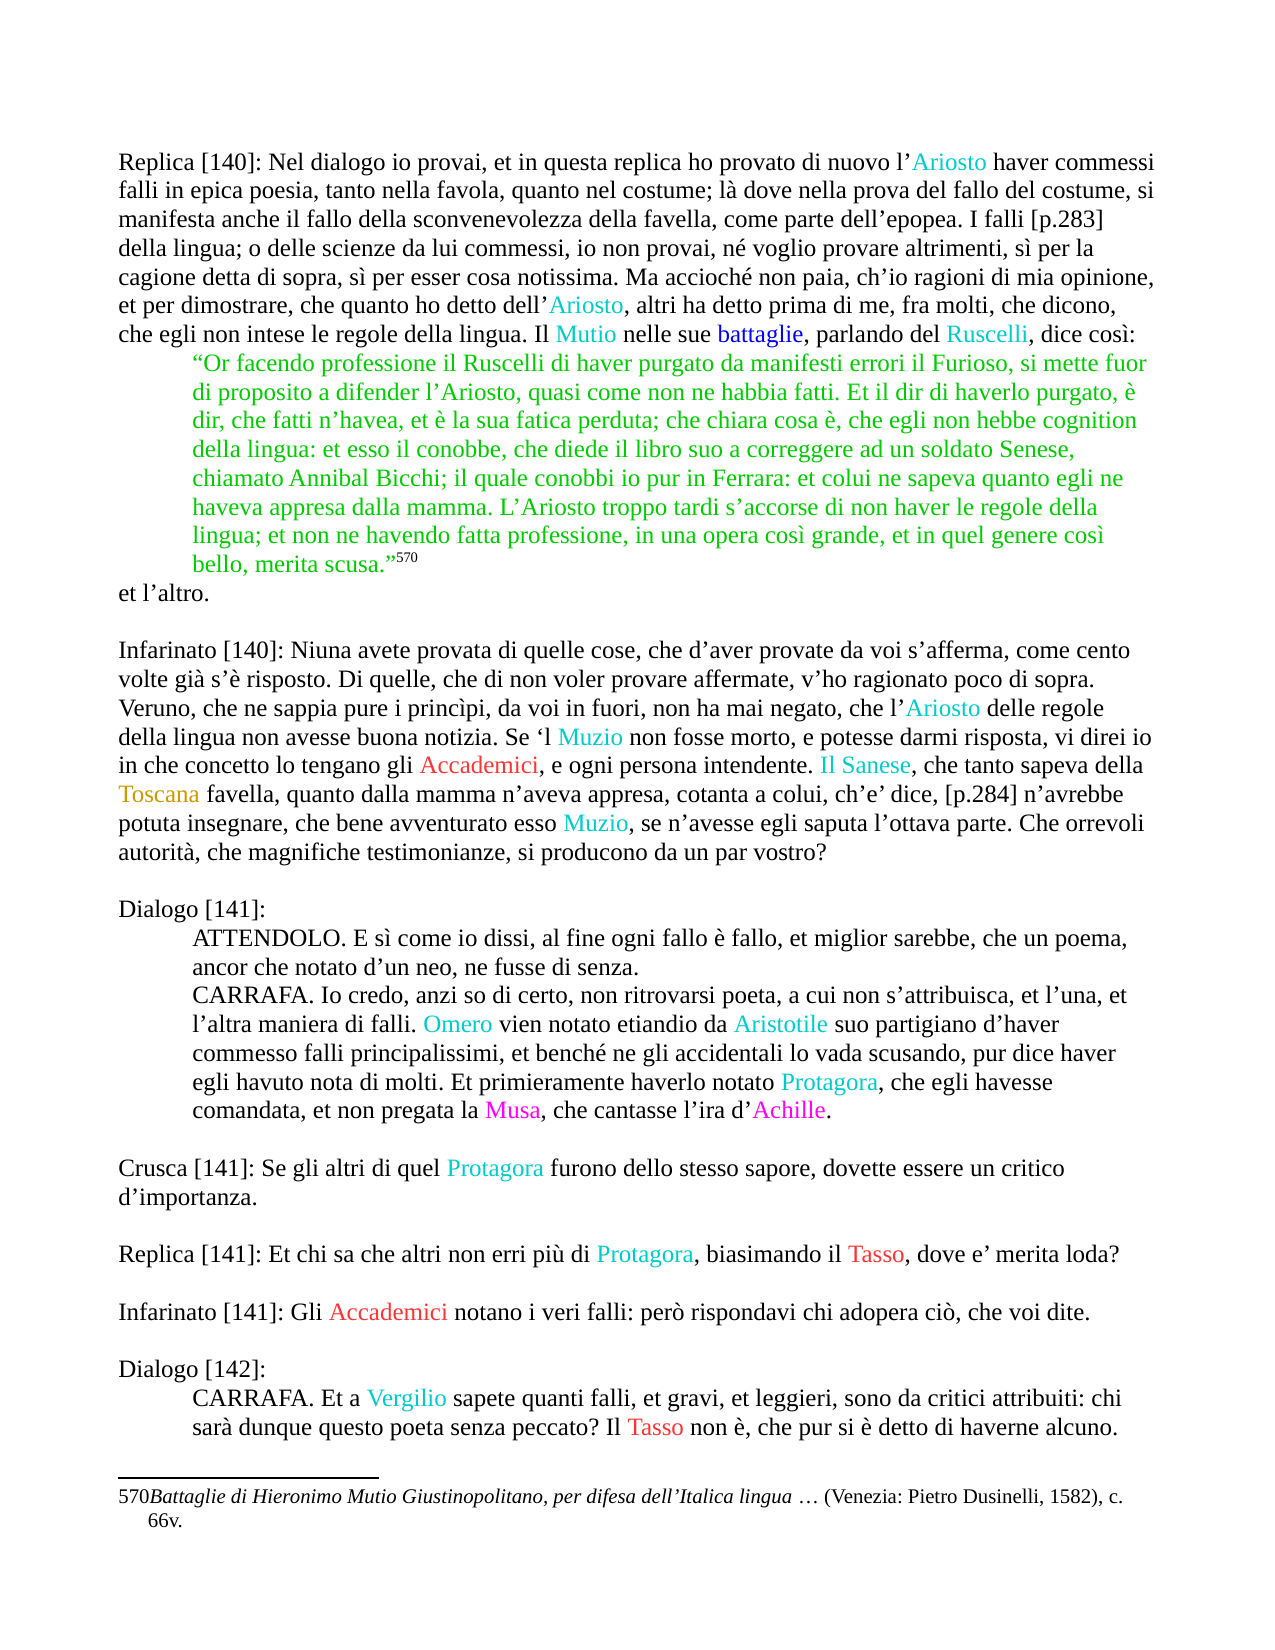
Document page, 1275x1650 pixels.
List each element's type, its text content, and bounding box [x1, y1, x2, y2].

text ATTENDOLO. E sì come io dissi, al fine ogni fallo è fallo, et miglior sarebbe, che un poema, ancor che notato d’un neo, ne fusse di senza. [192, 923, 1157, 981]
text CARRAFA. Et a Vergilio sapete quanti falli, et gravi, et leggieri, sono da critici attribuiti: chi sarà dunque questo poeta senza peccato? Il Tasso non è, che pur si è detto di haverne alcuno. [192, 1383, 1157, 1441]
text Crusca [141]: Se gli altri di quel Protagora furono dello stesso sapore, dovette essere un critico d’importanza. [118, 1153, 1157, 1211]
text et l’altro. [118, 578, 1157, 607]
text Replica [141]: Et chi sa che altri non erri più di Protagora, biasimando il Tasso, dove e’ merita loda? [118, 1239, 1157, 1268]
text Infarinato [141]: Gli Accademici notano i veri falli: però rispondavi chi adopera ciò, che voi dite. [118, 1297, 1157, 1326]
text Dialogo [142]: [118, 1354, 1157, 1383]
text Battaglie di Hieronimo Mutio Giustinopolitano, per difesa dell’Italica lingua … (Venezia: Pietro Dusinelli, 1582), c. 66v. [118, 1484, 1157, 1532]
text Dialogo [141]: [118, 894, 1157, 923]
text CARRAFA. Io credo, anzi so di certo, non ritrovarsi poeta, a cui non s’attribuisca, et l’una, et l’altra maniera di falli. Omero vien notato etiandio da Aristotile suo partigiano d’haver commesso falli principalissimi, et benché ne gli accidentali lo vada scusando, pur dice haver egli havuto nota di molti. Et primieramente haverlo notato Protagora, che egli havesse comandata, et non pregata la Musa, che cantasse l’ira d’Achille. [192, 981, 1157, 1124]
text Replica [140]: Nel dialogo io provai, et in questa replica ho provato di nuovo l’Ariosto haver commessi falli in epica poesia, tanto nella favola, quanto nel costume; là dove nella prova del fallo del costume, si manifesta anche il fallo della sconvenevolezza della favella, come parte dell’epopea. I falli [p.283] della lingua; o delle scienze da lui commessi, io non provai, né voglio provare altrimenti, sì per la cagione detta di sopra, sì per esser cosa notissima. Ma accioché non paia, ch’io ragioni di mia opinione, et per dimostrare, che quanto ho detto dell’Ariosto, altri ha detto prima di me, fra molti, che dicono, che egli non intese le regole della lingua. Il Mutio nelle sue battaglie, parlando del Ruscelli, dice così: [118, 147, 1157, 348]
text Infarinato [140]: Niuna avete provata di quelle cose, che d’aver provate da voi s’afferma, come cento volte già s’è risposto. Di quelle, che di non voler provare affermate, v’ho ragionato poco di sopra. Veruno, che ne sappia pure i princìpi, da voi in fuori, non ha mai negato, che l’Ariosto delle regole della lingua non avesse buona notizia. Se ‘l Muzio non fosse morto, e potesse darmi risposta, vi direi io in che concetto lo tengano gli Accademici, e ogni persona intendente. Il Sanese, che tanto sapeva della Toscana favella, quanto dalla mamma n’aveva appresa, cotanta a colui, ch’e’ dice, [p.284] n’avrebbe potuta insegnare, che bene avventurato esso Muzio, se n’avesse egli saputa l’ottava parte. Che orrevoli autorità, che magnifiche testimonianze, si producono da un par vostro? [118, 636, 1157, 866]
text “Or facendo professione il Ruscelli di haver purgato da manifesti errori il Furioso, si mette fuor di proposito a difender l’Ariosto, quasi come non ne habbia fatti. Et il dir di haverlo purgato, è dir, che fatti n’havea, et è la sua fatica perduta; che chiara cosa è, che egli non hebbe cognition della lingua: et esso il conobbe, che diede il libro suo a correggere ad un soldato Senese, chiamato Annibal Bicchi; il quale conobbi io pur in Ferrara: et colui ne sapeva quanto egli ne haveva appresa dalla mamma. L’Ariosto troppo tardi s’accorse di non haver le regole della lingua; et non ne havendo fatta professione, in una opera così grande, et in quel genere così bello, merita scusa.” [192, 348, 1157, 578]
